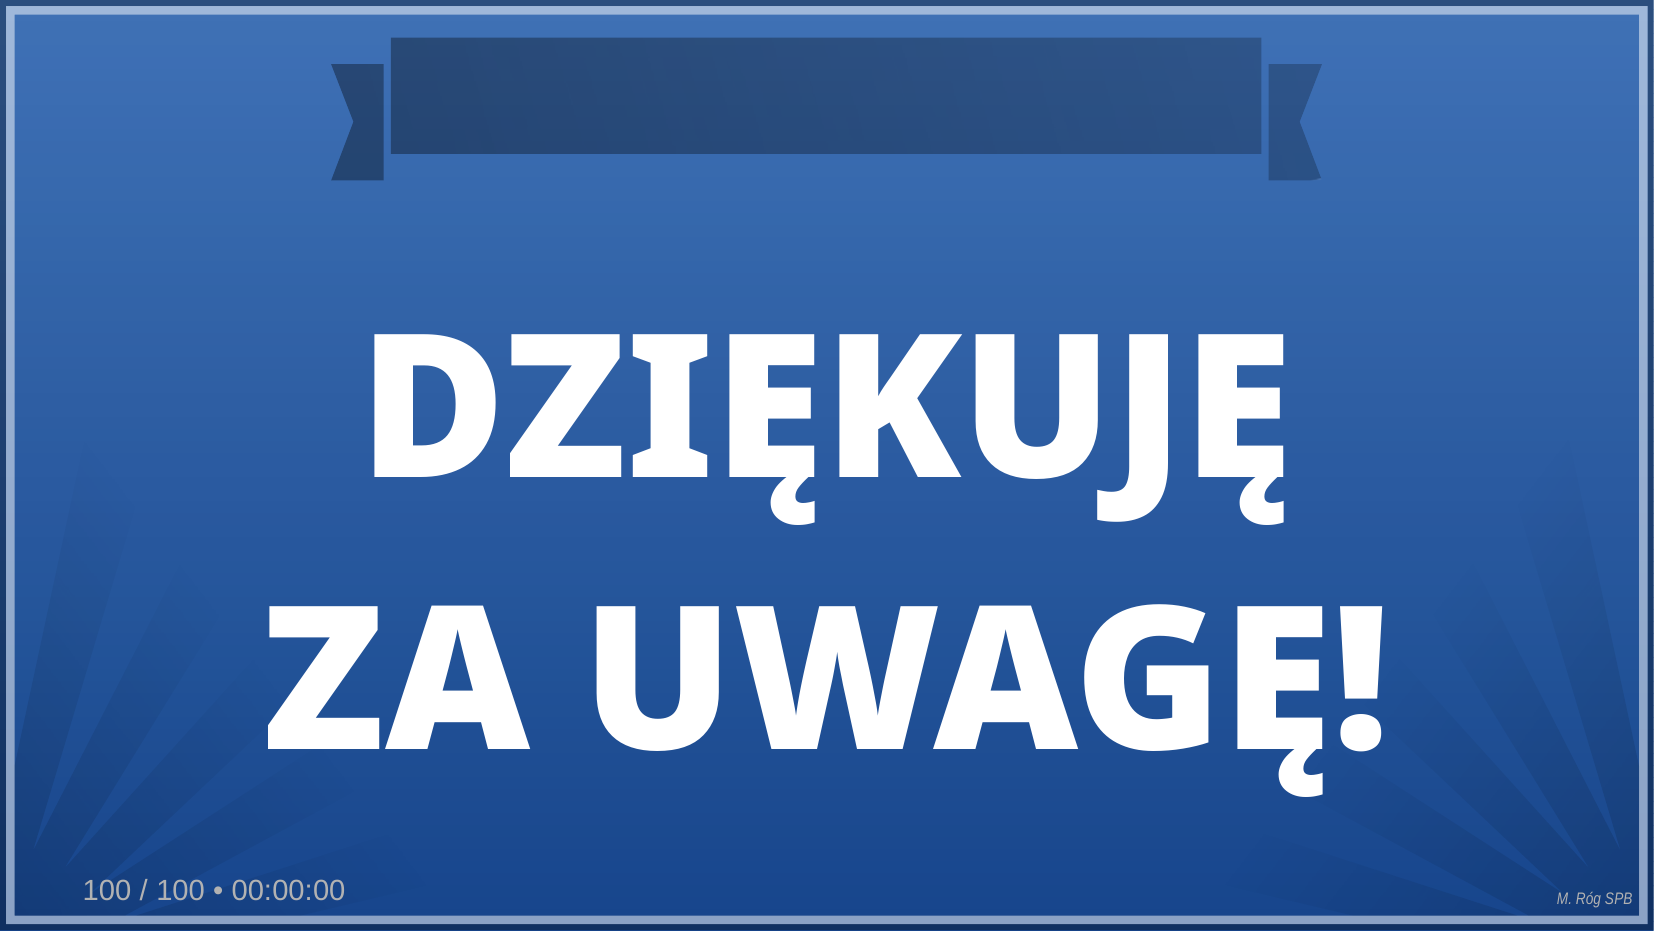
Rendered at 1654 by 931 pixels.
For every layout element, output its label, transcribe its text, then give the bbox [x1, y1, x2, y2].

subtitle DZIĘKUJĘ ZA UWAGĘ! [82, 224, 1571, 848]
